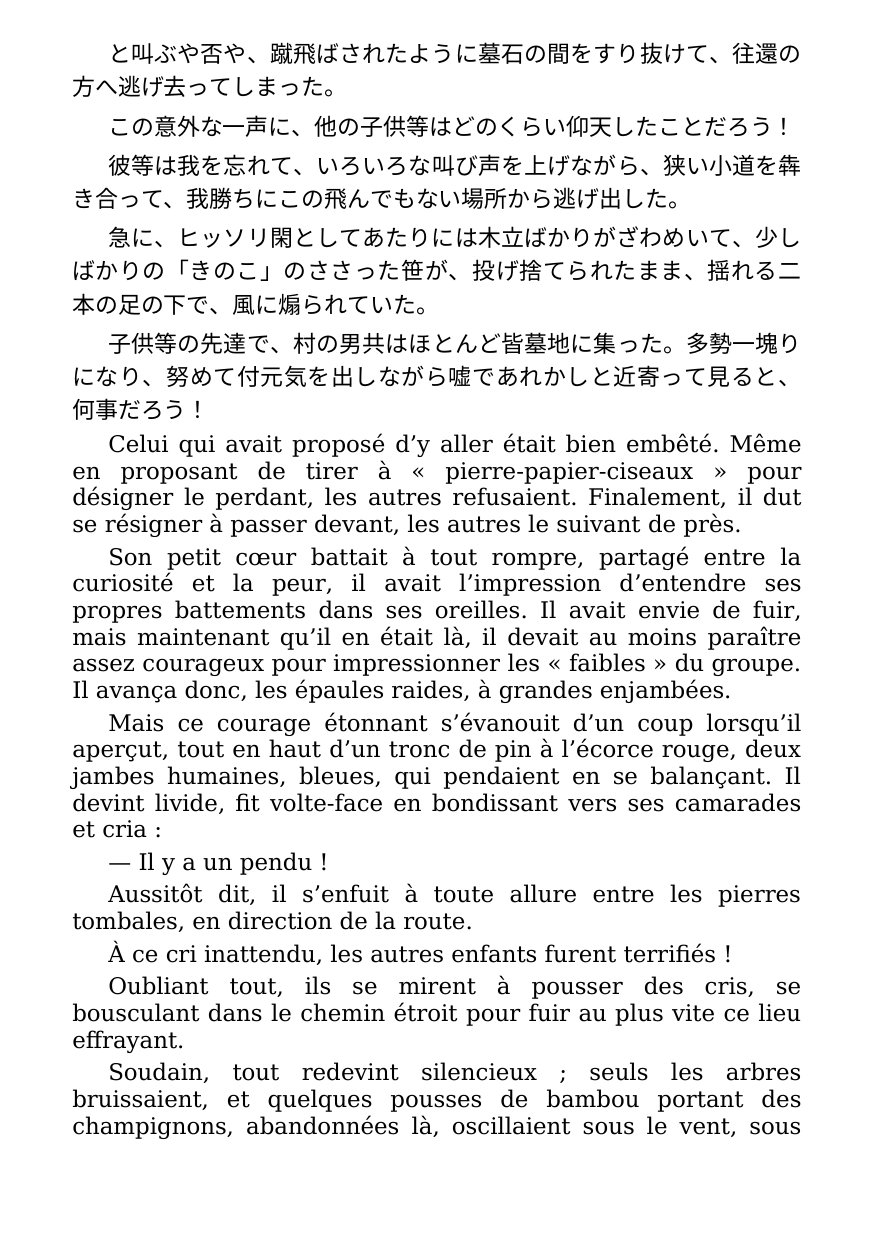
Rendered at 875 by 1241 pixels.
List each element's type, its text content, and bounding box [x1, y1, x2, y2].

text Soudain, tout redevint silencieux ; seuls les arbres bruissaient, et quelques pousses de bambou portant des champignons, abandonnées là, oscillaient sous le vent, sous [72, 1059, 802, 1139]
text この意外な一声に、他の子供等はどのくらい仰天したことだろう！ [72, 108, 802, 142]
text Son petit cœur battait à tout rompre, partagé entre la curiosité et la peur, il avait l’impression d’entendre ses propres battements dans ses oreilles. Il avait envie de fuir, mais maintenant qu’il en était là, il devait au moins paraître assez courageux pour impressionner les « faibles » du groupe. Il avança donc, les épaules raides, à grandes enjambées. [72, 544, 802, 704]
text — Il y a un pendu ! [72, 849, 802, 876]
text 急に、ヒッソリ閑としてあたりには木立ばかりがざわめいて、少しばかりの「きのこ」のささった笹が、投げ捨てられたまま、揺れる二本の足の下で、風に煽られていた。 [72, 220, 802, 320]
text と叫ぶや否や、蹴飛ばされたように墓石の間をすり抜けて、往還の方へ逃げ去ってしまった。 [72, 36, 802, 102]
text 彼等は我を忘れて、いろいろな叫び声を上げながら、狭い小道を犇き合って、我勝ちにこの飛んでもない場所から逃げ出した。 [72, 148, 802, 214]
text Celui qui avait proposé d’y aller était bien embêté. Même en proposant de tirer à « pierre-papier-ciseaux » pour désigner le perdant, les autres refusaient. Finalement, il dut se résigner à passer devant, les autres le suivant de près. [72, 431, 802, 538]
text Mais ce courage étonnant s’évanouit d’un coup lorsqu’il aperçut, tout en haut d’un tronc de pin à l’écorce rouge, deux jambes humaines, bleues, qui pendaient en se balançant. Il devint livide, fit volte-face en bondissant vers ses camarades et cria : [72, 710, 802, 843]
text À ce cri inattendu, les autres enfants furent terrifiés ! [72, 941, 802, 968]
text Aussitôt dit, il s’enfuit à toute allure entre les pierres tombales, en direction de la route. [72, 882, 802, 935]
text 子供等の先達で、村の男共はほとんど皆墓地に集った。多勢一塊りになり、努めて付元気を出しながら嘘であれかしと近寄って見ると、何事だろう！ [72, 326, 802, 425]
text Oubliant tout, ils se mirent à pousser des cris, se bousculant dans le chemin étroit pour fuir au plus vite ce lieu effrayant. [72, 973, 802, 1053]
